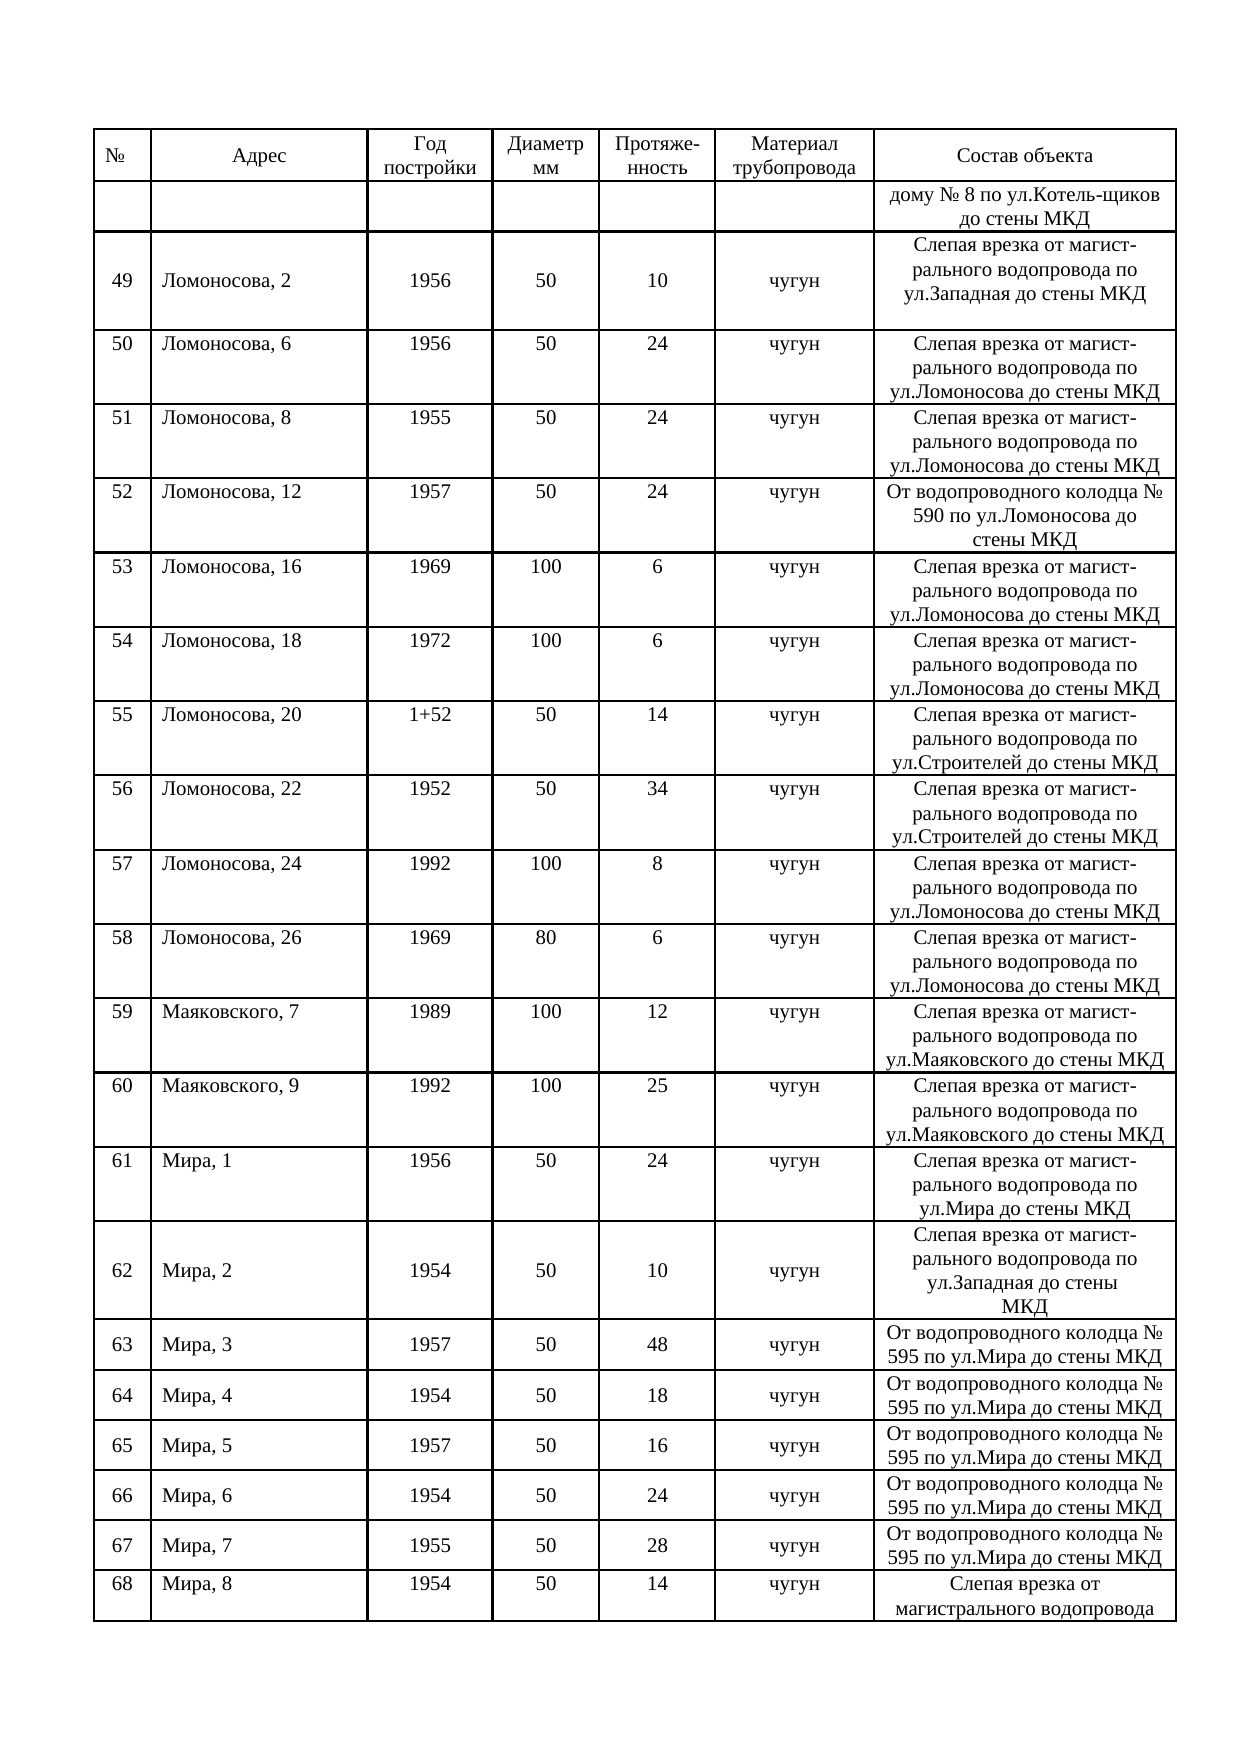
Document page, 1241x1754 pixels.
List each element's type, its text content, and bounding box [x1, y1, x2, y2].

table_cell 50 [494, 1521, 598, 1569]
table_cell Мира, 3 [152, 1320, 366, 1368]
table_cell Слепая врезка от магист-рального водопровода по ул.Ломоносова до стены МКД [875, 405, 1175, 477]
table_cell 60 [95, 1074, 150, 1146]
table_header Материал трубопровода [716, 130, 873, 180]
table_cell От водопроводного колодца № 595 по ул.Мира до стены МКД [875, 1471, 1175, 1519]
table_cell 80 [494, 925, 598, 997]
table_cell Слепая врезка от магист-рального водопровода по ул.Ломоносова до стены МКД [875, 851, 1175, 923]
table_cell От водопроводного колодца № 595 по ул.Мира до стены МКД [875, 1421, 1175, 1469]
table_cell Мира, 4 [152, 1371, 366, 1419]
table_cell 100 [494, 554, 598, 626]
table_cell чугун [716, 479, 873, 551]
table_cell Слепая врезка от магист-рального водопровода по ул.Западная до стены МКД [875, 1222, 1175, 1318]
table_cell [600, 182, 714, 230]
table_cell 54 [95, 628, 150, 700]
table_cell Мира, 5 [152, 1421, 366, 1469]
table_cell 1992 [369, 851, 491, 923]
table_cell 25 [600, 1074, 714, 1146]
table_header Протяже- нность [600, 130, 714, 180]
table_cell [369, 182, 491, 230]
table_cell 50 [494, 405, 598, 477]
table_cell Ломоносова, 20 [152, 702, 366, 774]
table_cell 1952 [369, 776, 491, 848]
table_cell Маяковского, 7 [152, 999, 366, 1071]
table_cell 10 [600, 1222, 714, 1318]
table_header Год постройки [369, 130, 491, 180]
table_cell Ломоносова, 2 [152, 233, 366, 329]
table_cell 100 [494, 628, 598, 700]
table_cell 8 [600, 851, 714, 923]
table_cell Слепая врезка от магист-рального водопровода по ул.Строителей до стены МКД [875, 776, 1175, 848]
table_cell [95, 182, 150, 230]
table_cell 6 [600, 554, 714, 626]
table_cell Слепая врезка от магист-рального водопровода по ул.Мира до стены МКД [875, 1148, 1175, 1220]
table_cell 1956 [369, 1148, 491, 1220]
table_cell Мира, 8 [152, 1571, 366, 1619]
table_cell 62 [95, 1222, 150, 1318]
table_cell 24 [600, 1471, 714, 1519]
table_cell 52 [95, 479, 150, 551]
table_cell чугун [716, 405, 873, 477]
table_cell 50 [494, 233, 598, 329]
table_header № [95, 130, 150, 180]
table_cell 1956 [369, 233, 491, 329]
table_cell чугун [716, 331, 873, 403]
table_cell чугун [716, 1521, 873, 1569]
table_cell От водопроводного колодца № 590 по ул.Ломоносова до стены МКД [875, 479, 1175, 551]
table_cell чугун [716, 925, 873, 997]
table_cell 14 [600, 1571, 714, 1619]
table_cell Слепая врезка от магист-рального водопровода по ул.Маяковского до стены МКД [875, 1074, 1175, 1146]
table_cell 34 [600, 776, 714, 848]
table_cell Мира, 1 [152, 1148, 366, 1220]
table_cell 50 [494, 1222, 598, 1318]
table_cell 59 [95, 999, 150, 1071]
table_cell [494, 182, 598, 230]
table_cell 1992 [369, 1074, 491, 1146]
table_cell чугун [716, 999, 873, 1071]
table_cell 10 [600, 233, 714, 329]
table_cell Ломоносова, 26 [152, 925, 366, 997]
table_cell чугун [716, 1421, 873, 1469]
table_cell Ломоносова, 8 [152, 405, 366, 477]
table_cell 50 [494, 331, 598, 403]
table_cell Мира, 6 [152, 1471, 366, 1519]
table_cell 24 [600, 479, 714, 551]
table_cell Слепая врезка от магистрального водопровода [875, 1571, 1175, 1619]
table_cell 50 [494, 1571, 598, 1619]
table_cell 55 [95, 702, 150, 774]
table_cell дому № 8 по ул.Котель-щиков до стены МКД [875, 182, 1175, 230]
table_cell чугун [716, 1148, 873, 1220]
table_cell 1+52 [369, 702, 491, 774]
table_cell Ломоносова, 6 [152, 331, 366, 403]
table_header Диаметр мм [494, 130, 598, 180]
table_cell Мира, 7 [152, 1521, 366, 1569]
table_cell Слепая врезка от магист-рального водопровода по ул.Западная до стены МКД [875, 233, 1175, 329]
table_cell 50 [494, 776, 598, 848]
table_cell Слепая врезка от магист-рального водопровода по ул.Маяковского до стены МКД [875, 999, 1175, 1071]
table_cell 50 [494, 702, 598, 774]
table_cell 1969 [369, 554, 491, 626]
table_cell чугун [716, 1074, 873, 1146]
table_cell 1957 [369, 1421, 491, 1469]
table_cell 1954 [369, 1571, 491, 1619]
table_cell Ломоносова, 16 [152, 554, 366, 626]
table_cell чугун [716, 776, 873, 848]
table_cell 53 [95, 554, 150, 626]
table_cell чугун [716, 233, 873, 329]
table_cell 1957 [369, 1320, 491, 1368]
table_cell 100 [494, 999, 598, 1071]
table_cell 16 [600, 1421, 714, 1469]
table_cell От водопроводного колодца № 595 по ул.Мира до стены МКД [875, 1371, 1175, 1419]
table_cell 49 [95, 233, 150, 329]
table_cell чугун [716, 554, 873, 626]
table_cell 6 [600, 925, 714, 997]
table_cell Слепая врезка от магист-рального водопровода по ул.Ломоносова до стены МКД [875, 554, 1175, 626]
table_cell 28 [600, 1521, 714, 1569]
table_cell Слепая врезка от магист-рального водопровода по ул.Ломоносова до стены МКД [875, 925, 1175, 997]
table_cell 68 [95, 1571, 150, 1619]
table_cell 24 [600, 1148, 714, 1220]
table_cell 1955 [369, 1521, 491, 1569]
table_cell [716, 182, 873, 230]
table_cell Мира, 2 [152, 1222, 366, 1318]
table_cell Ломоносова, 18 [152, 628, 366, 700]
table_cell 1954 [369, 1222, 491, 1318]
table_cell 1989 [369, 999, 491, 1071]
table_cell чугун [716, 1471, 873, 1519]
table_cell 12 [600, 999, 714, 1071]
table_cell 1954 [369, 1471, 491, 1519]
table_cell чугун [716, 628, 873, 700]
table_cell Слепая врезка от магист-рального водопровода по ул.Строителей до стены МКД [875, 702, 1175, 774]
table_cell 51 [95, 405, 150, 477]
table_cell Ломоносова, 12 [152, 479, 366, 551]
table_cell чугун [716, 1371, 873, 1419]
table_cell чугун [716, 1222, 873, 1318]
table_cell 24 [600, 405, 714, 477]
table_cell От водопроводного колодца № 595 по ул.Мира до стены МКД [875, 1320, 1175, 1368]
table_cell 66 [95, 1471, 150, 1519]
table_cell 50 [494, 1421, 598, 1469]
table_cell 1957 [369, 479, 491, 551]
table_cell 1956 [369, 331, 491, 403]
table_cell 57 [95, 851, 150, 923]
table_cell 18 [600, 1371, 714, 1419]
table_cell 50 [95, 331, 150, 403]
table_cell 6 [600, 628, 714, 700]
table_cell Ломоносова, 22 [152, 776, 366, 848]
table_cell Ломоносова, 24 [152, 851, 366, 923]
table_cell [152, 182, 366, 230]
table_cell 50 [494, 479, 598, 551]
table_cell чугун [716, 1571, 873, 1619]
table_cell чугун [716, 1320, 873, 1368]
table_cell 67 [95, 1521, 150, 1569]
table_header Адрес [152, 130, 366, 180]
table_cell 61 [95, 1148, 150, 1220]
table_cell 14 [600, 702, 714, 774]
table_cell 48 [600, 1320, 714, 1368]
table_cell 1955 [369, 405, 491, 477]
table_header Состав объекта [875, 130, 1175, 180]
table_cell Маяковского, 9 [152, 1074, 366, 1146]
table_cell 1969 [369, 925, 491, 997]
table_cell 50 [494, 1471, 598, 1519]
table_cell 100 [494, 851, 598, 923]
table_cell 58 [95, 925, 150, 997]
table_cell 1954 [369, 1371, 491, 1419]
table_cell 56 [95, 776, 150, 848]
table_cell Слепая врезка от магист-рального водопровода по ул.Ломоносова до стены МКД [875, 331, 1175, 403]
table_cell 1972 [369, 628, 491, 700]
table_cell чугун [716, 702, 873, 774]
table_cell 50 [494, 1371, 598, 1419]
table_cell От водопроводного колодца № 595 по ул.Мира до стены МКД [875, 1521, 1175, 1569]
table_cell 64 [95, 1371, 150, 1419]
table_cell чугун [716, 851, 873, 923]
table_cell 100 [494, 1074, 598, 1146]
table_cell 63 [95, 1320, 150, 1368]
table_cell 24 [600, 331, 714, 403]
table_cell 65 [95, 1421, 150, 1469]
table_cell Слепая врезка от магист-рального водопровода по ул.Ломоносова до стены МКД [875, 628, 1175, 700]
table_cell 50 [494, 1320, 598, 1368]
table_cell 50 [494, 1148, 598, 1220]
